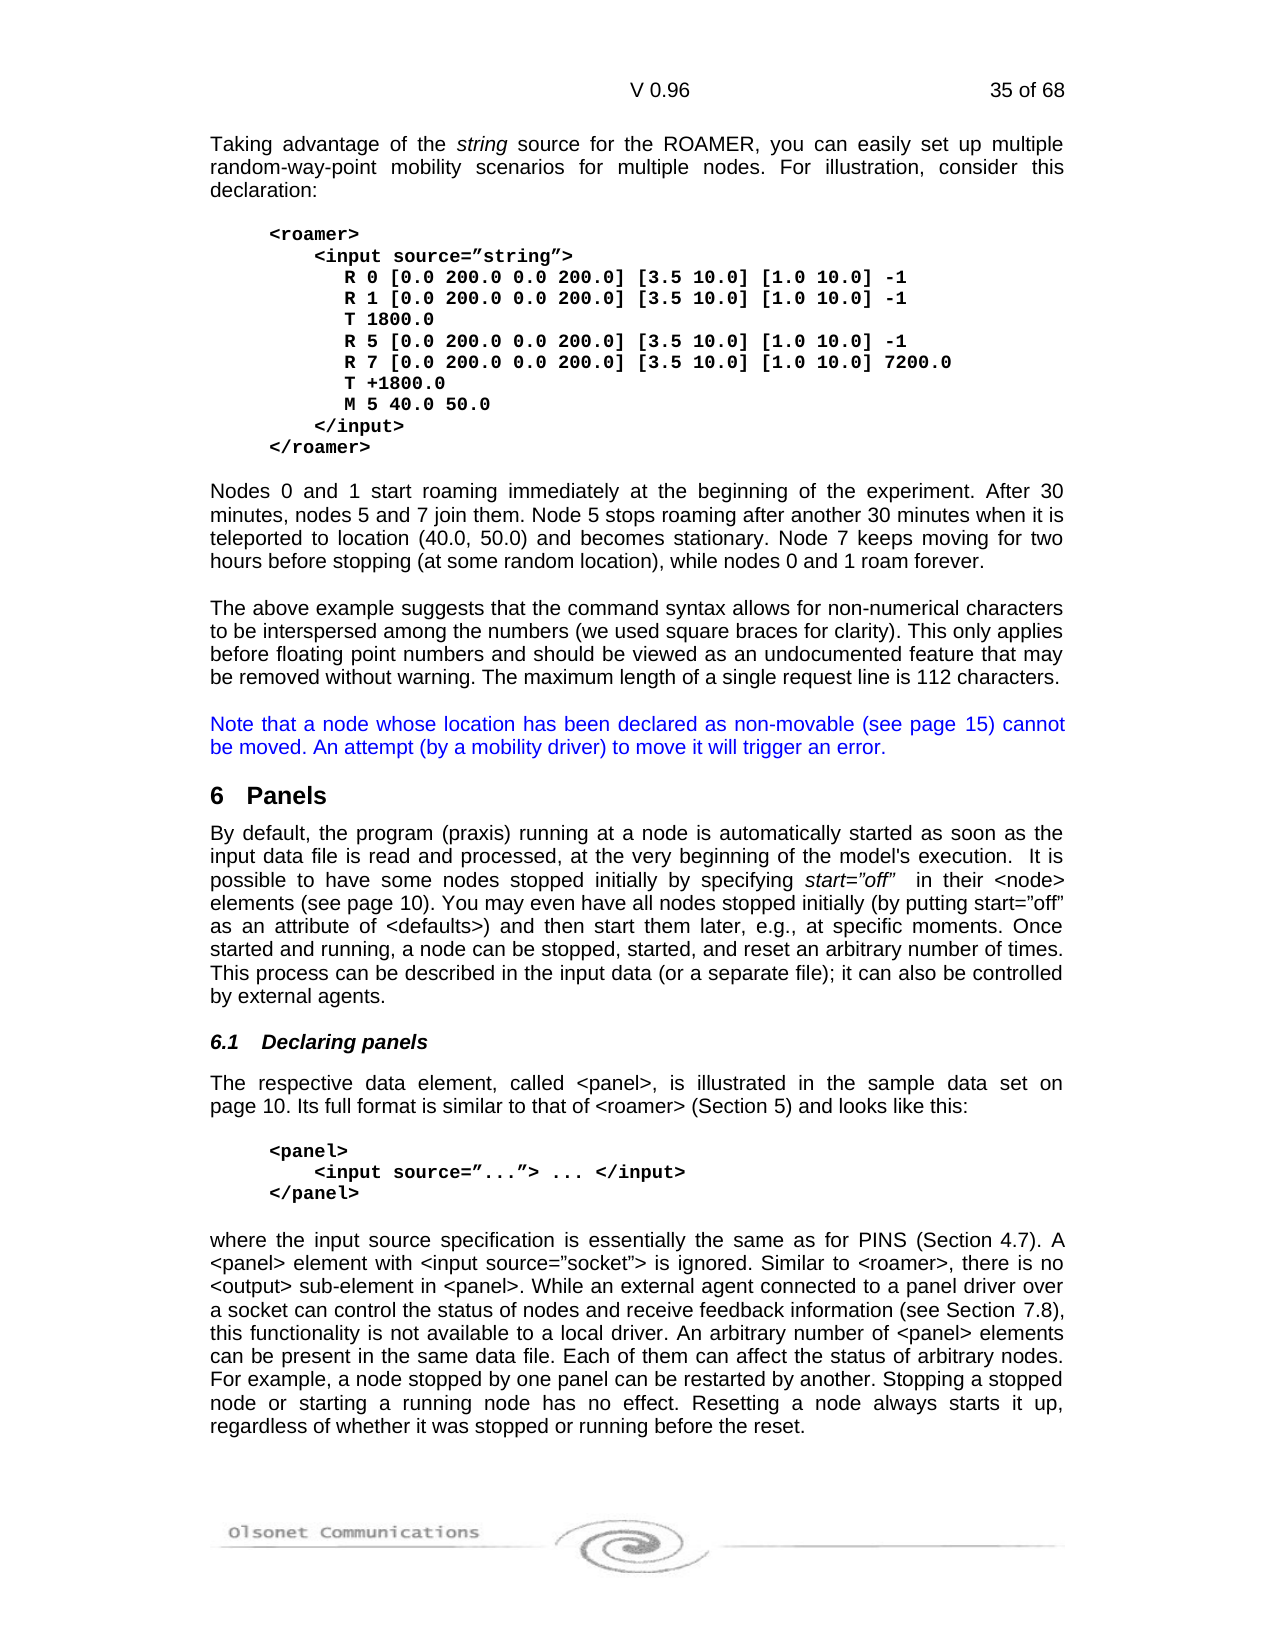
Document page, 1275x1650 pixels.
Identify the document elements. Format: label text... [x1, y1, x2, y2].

text R 1 [0.0 200.0 0.0 200.0] [3.5 10.0] [1.0 10.0] -1 [269, 289, 1065, 310]
text Taking advantage of the string source for the ROAMER, you can easily set up multiple random-way-point mobility scenarios for multiple nodes. For illustration, consider this declaration: [210, 132, 1065, 202]
text T 1800.0 [269, 310, 1065, 331]
text Note that a node whose location has been declared as non-movable (see page 16) cannot be moved. An attempt (by a mobility driver) to move it will trigger an error. [210, 712, 1065, 759]
text <input source=”string”> [269, 246, 1065, 268]
text R 7 [0.0 200.0 0.0 200.0] [3.5 10.0] [1.0 10.0] 7200.0 [269, 353, 1065, 374]
text The above example suggests that the command syntax allows for non-numerical characters to be interspersed among the numbers (we used square braces for clarity). This only applies before floating point numbers and should be viewed as an undocumented feature that may be removed without warning. The maximum length of a single request line is 112 characters. [210, 596, 1065, 689]
text The respective data element, called <panel>, is illustrated in the sample data set on page 10. Its full format is similar to that of <roamer> (Section 5) and looks like this: [210, 1072, 1065, 1118]
text <roamer> [269, 225, 1065, 246]
text R 5 [0.0 200.0 0.0 200.0] [3.5 10.0] [1.0 10.0] -1 [269, 331, 1065, 353]
text Nodes 0 and 1 start roaming immediately at the beginning of the experiment. After 30 minutes, nodes 5 and 7 join them. Node 5 stops roaming after another 30 minutes when it is teleported to location (40.0, 50.0) and becomes stationary. Node 7 keeps moving for two hours before stopping (at some random location), while nodes 0 and 1 roam forever. [210, 480, 1065, 573]
subtitle Panels [210, 782, 1065, 810]
text </roamer> [269, 438, 1065, 459]
text <panel> [269, 1141, 1065, 1163]
text M 5 40.0 50.0 [269, 395, 1065, 416]
text R 0 [0.0 200.0 0.0 200.0] [3.5 10.0] [1.0 10.0] -1 [269, 268, 1065, 289]
text T +1800.0 [269, 374, 1065, 395]
text By default, the program (praxis) running at a node is automatically started as soon as the input data file is read and processed, at the very beginning of the model's execution. It is possible to have some nodes stopped initially by specifying start=”off” in their <node> elements (see page 10). You may even have all nodes stopped initially (by putting start=”off” as an attribute of <defaults>) and then start them later, e.g., at specific moments. Once started and running, a node can be stopped, started, and reset an arbitrary number of times. This process can be described in the input data (or a separate file); it can also be controlled by external agents. [210, 822, 1065, 1008]
text </input> [269, 416, 1065, 438]
text </panel> [269, 1184, 1065, 1205]
text <input source=”...”> ... </input> [269, 1163, 1065, 1184]
subtitle Declaring panels [210, 1031, 1065, 1054]
picture [210, 1504, 1065, 1596]
text where the input source specification is essentially the same as for PINS (Section 4.7). A <panel> element with <input source=”socket”> is ignored. Similar to <roamer>, there is no <output> sub-element in <panel>. While an external agent connected to a panel driver over a socket can control the status of nodes and receive feedback information (see Section 7.8), this functionality is not available to a local driver. An arbitrary number of <panel> elements can be present in the same data file. Each of them can affect the status of arbitrary nodes. For example, a node stopped by one panel can be restarted by another. Stopping a stopped node or starting a running node has no effect. Resetting a node always starts it up, regardless of whether it was stopped or running before the reset. [210, 1228, 1065, 1437]
